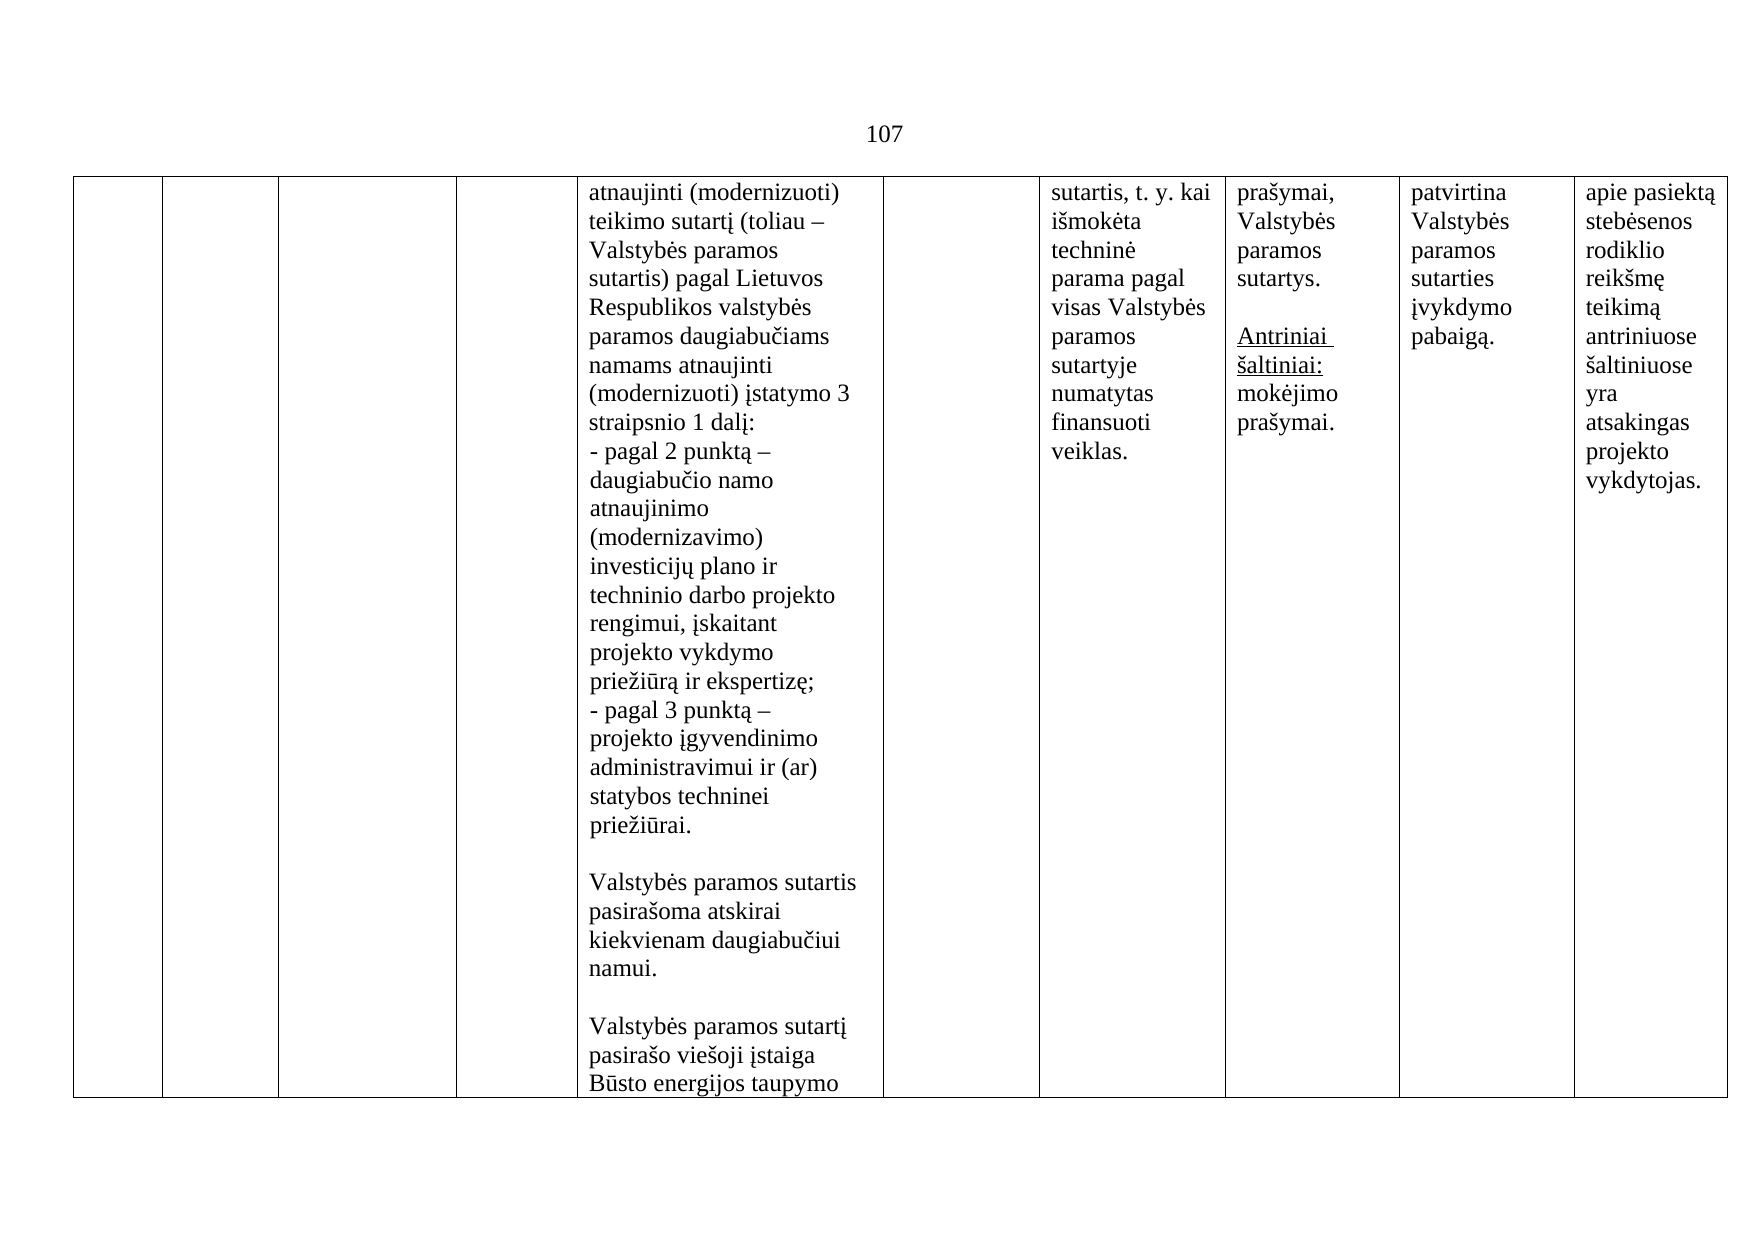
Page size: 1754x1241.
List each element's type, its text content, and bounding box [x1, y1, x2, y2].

table_cell atnaujinti (modernizuoti) teikimo sutartį (toliau – Valstybės paramos sutartis) pagal Lietuvos Respublikos valstybės paramos daugiabučiams namams atnaujinti (modernizuoti) įstatymo 3 straipsnio 1 dalį: - pagal 2 punktą – daugiabučio namo atnaujinimo (modernizavimo) investicijų plano ir techninio darbo projekto rengimui, įskaitant projekto vykdymo priežiūrą ir ekspertizę; - pagal 3 punktą – projekto įgyvendinimo administravimui ir (ar) statybos techninei priežiūrai. Valstybės paramos sutartis pasirašoma atskirai kiekvienam daugiabučiui namui. Valstybės paramos sutartį pasirašo viešoji įstaiga Būsto energijos taupymo [578, 177, 883, 1097]
table_cell [457, 177, 577, 1097]
table_cell apie pasiektą stebėsenos rodiklio reikšmę teikimą antriniuose šaltiniuose yra atsakingas projekto vykdytojas. [1575, 177, 1727, 1097]
table_cell [74, 177, 162, 1097]
table_cell [163, 177, 278, 1097]
table_cell [279, 177, 456, 1097]
table_cell [884, 177, 1039, 1097]
table_cell prašymai, Valstybės paramos sutartys. Antriniai šaltiniai: mokėjimo prašymai. [1226, 177, 1399, 1097]
table_cell patvirtina Valstybės paramos sutarties įvykdymo pabaigą. [1400, 177, 1574, 1097]
table_cell sutartis, t. y. kai išmokėta techninė parama pagal visas Valstybės paramos sutartyje numatytas finansuoti veiklas. [1040, 177, 1225, 1097]
